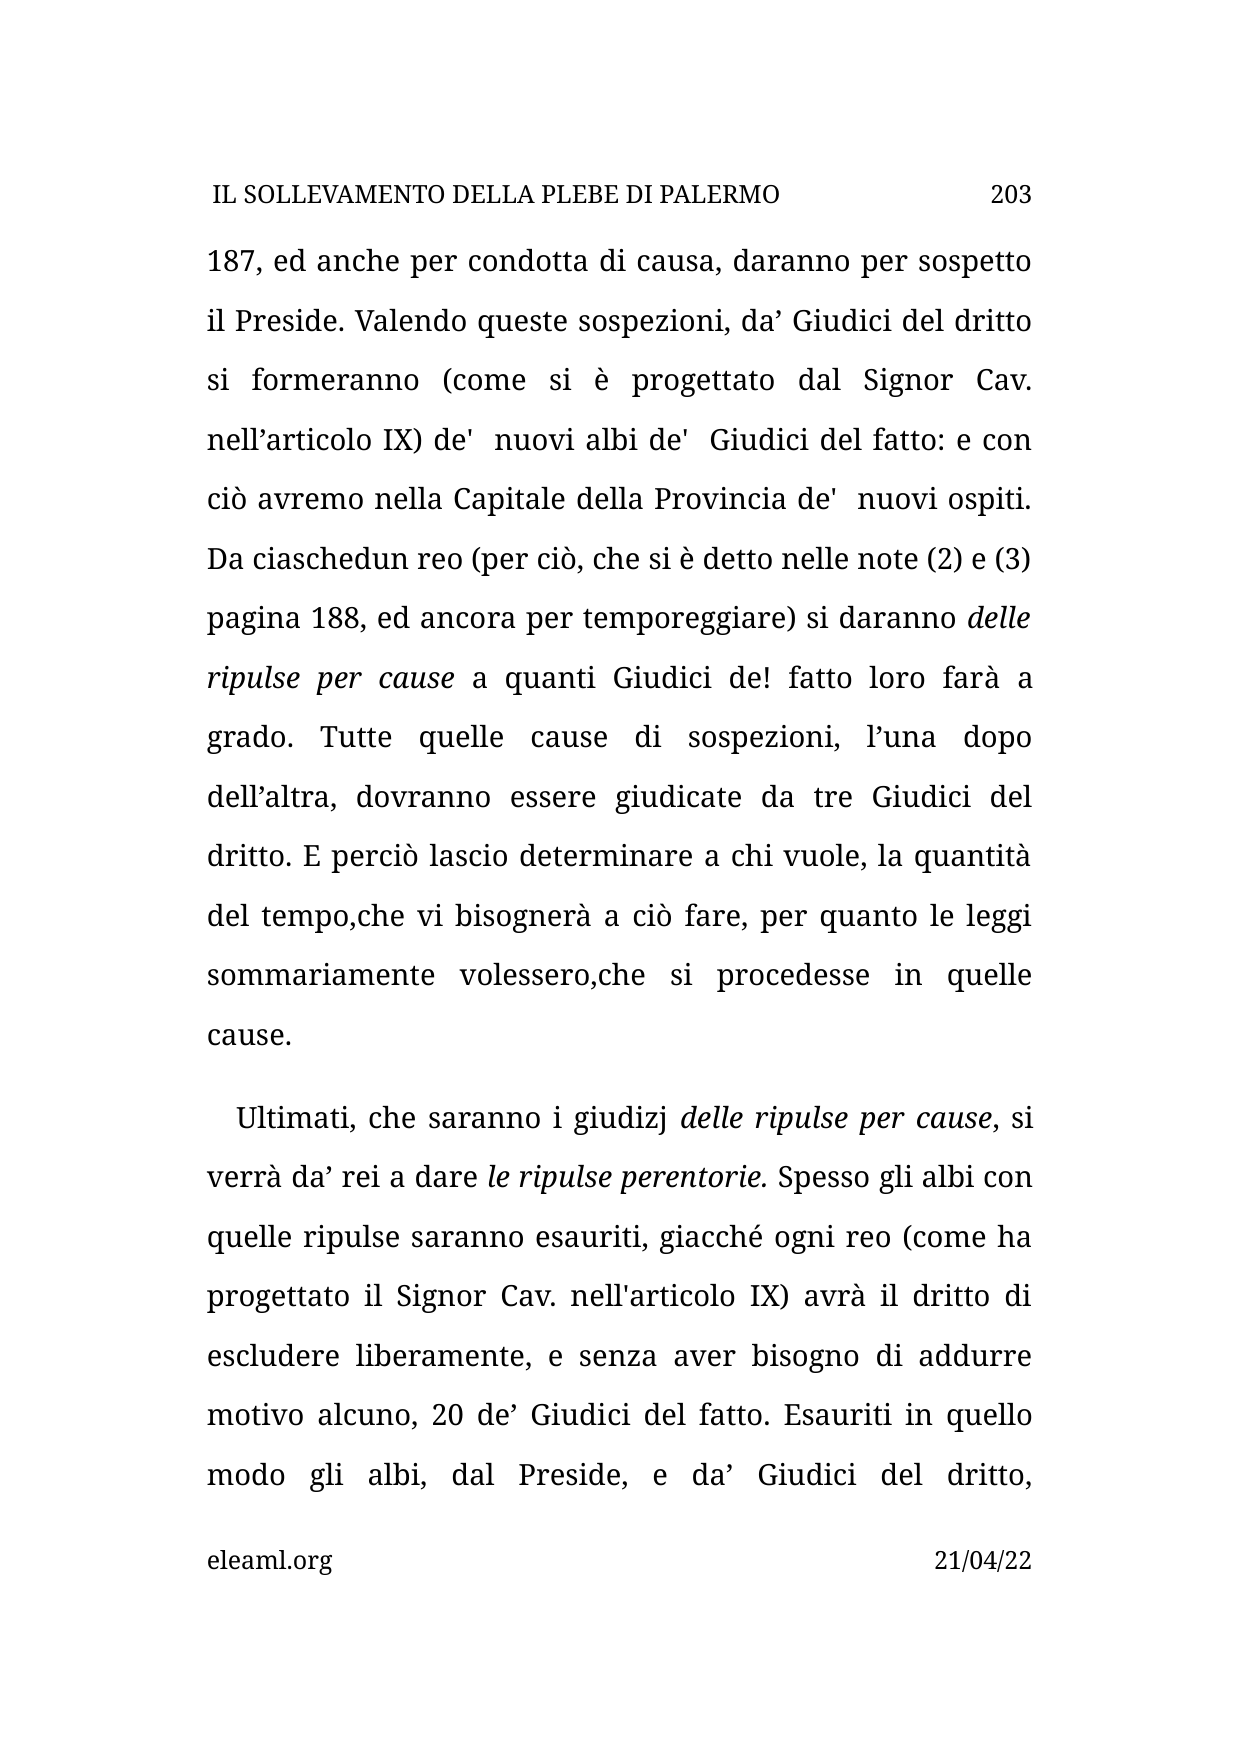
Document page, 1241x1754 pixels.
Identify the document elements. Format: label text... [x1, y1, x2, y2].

text Ultimati, che saranno i giudizj delle ripulse per cause, si verrà da’ rei a dare le ripulse perentorie. Spesso gli albi con quelle ripulse saranno esauriti, giacché ogni reo (come ha progettato il Signor Cav. nell'articolo IX) avrà il dritto di escludere liberamente, e senza aver bisogno di addurre motivo alcuno, 20 de’ Giudici del fatto. Esauriti in quello modo gli albi, dal Preside, e da’ Giudici del dritto, [207, 1097, 1033, 1493]
text 187, ed anche per condotta di causa, daranno per sospetto il Preside. Valendo queste sospezioni, da’ Giudici del dritto si formeranno (come si è progettato dal Signor Cav. nell’articolo IX) de' nuovi albi de' Giudici del fatto: e con ciò avremo nella Capitale della Provincia de' nuovi ospiti. Da ciaschedun reo (per ciò, che si è detto nelle note (2) e (3) pagina 188, ed ancora per temporeggiare) si daranno delle ripulse per cause a quanti Giudici de! fatto loro farà a grado. Tutte quelle cause di sospezioni, l’una dopo dell’altra, dovranno essere giudicate da tre Giudici del dritto. E perciò lascio determinare a chi vuole, la quantità del tempo,che vi bisognerà a ciò fare, per quanto le leggi sommariamente volessero,che si procedesse in quelle cause. [207, 241, 1033, 1054]
